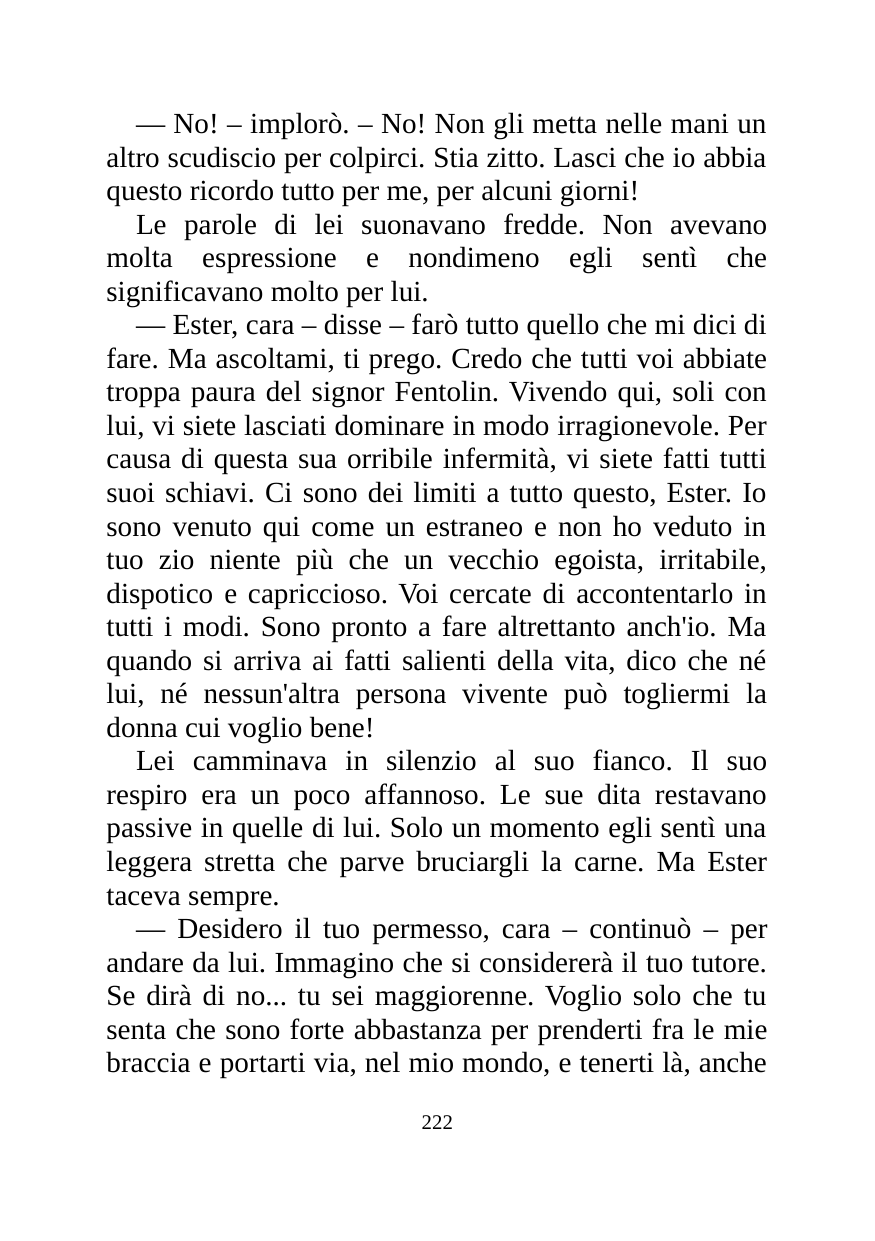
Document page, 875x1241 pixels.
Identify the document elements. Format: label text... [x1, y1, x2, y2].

text Lei camminava in silenzio al suo fianco. Il suo respiro era un poco affannoso. Le sue dita restavano passive in quelle di lui. Solo un momento egli sentì una leggera stretta che parve bruciargli la carne. Ma Ester taceva sempre. [106, 743, 768, 911]
text Le parole di lei suonavano fredde. Non avevano molta espressione e nondimeno egli sentì che significavano molto per lui. [106, 207, 768, 307]
text — Ester, cara – disse – farò tutto quello che mi dici di fare. Ma ascoltami, ti prego. Credo che tutti voi abbiate troppa paura del signor Fentolin. Vivendo qui, soli con lui, vi siete lasciati dominare in modo irragionevole. Per causa di questa sua orribile infermità, vi siete fatti tutti suoi schiavi. Ci sono dei limiti a tutto questo, Ester. Io sono venuto qui come un estraneo e non ho veduto in tuo zio niente più che un vecchio egoista, irritabile, dispotico e capriccioso. Voi cercate di accontentarlo in tutti i modi. Sono pronto a fare altrettanto anch'io. Ma quando si arriva ai fatti salienti della vita, dico che né lui, né nessun'altra persona vivente può togliermi la donna cui voglio bene! [106, 307, 768, 743]
text — No! – implorò. – No! Non gli metta nelle mani un altro scudiscio per colpirci. Stia zitto. Lasci che io abbia questo ricordo tutto per me, per alcuni giorni! [106, 106, 768, 207]
text — Desidero il tuo permesso, cara – continuò – per andare da lui. Immagino che si considererà il tuo tutore. Se dirà di no... tu sei maggiorenne. Voglio solo che tu senta che sono forte abbastanza per prenderti fra le mie braccia e portarti via, nel mio mondo, e tenerti là, anche [106, 911, 768, 1079]
